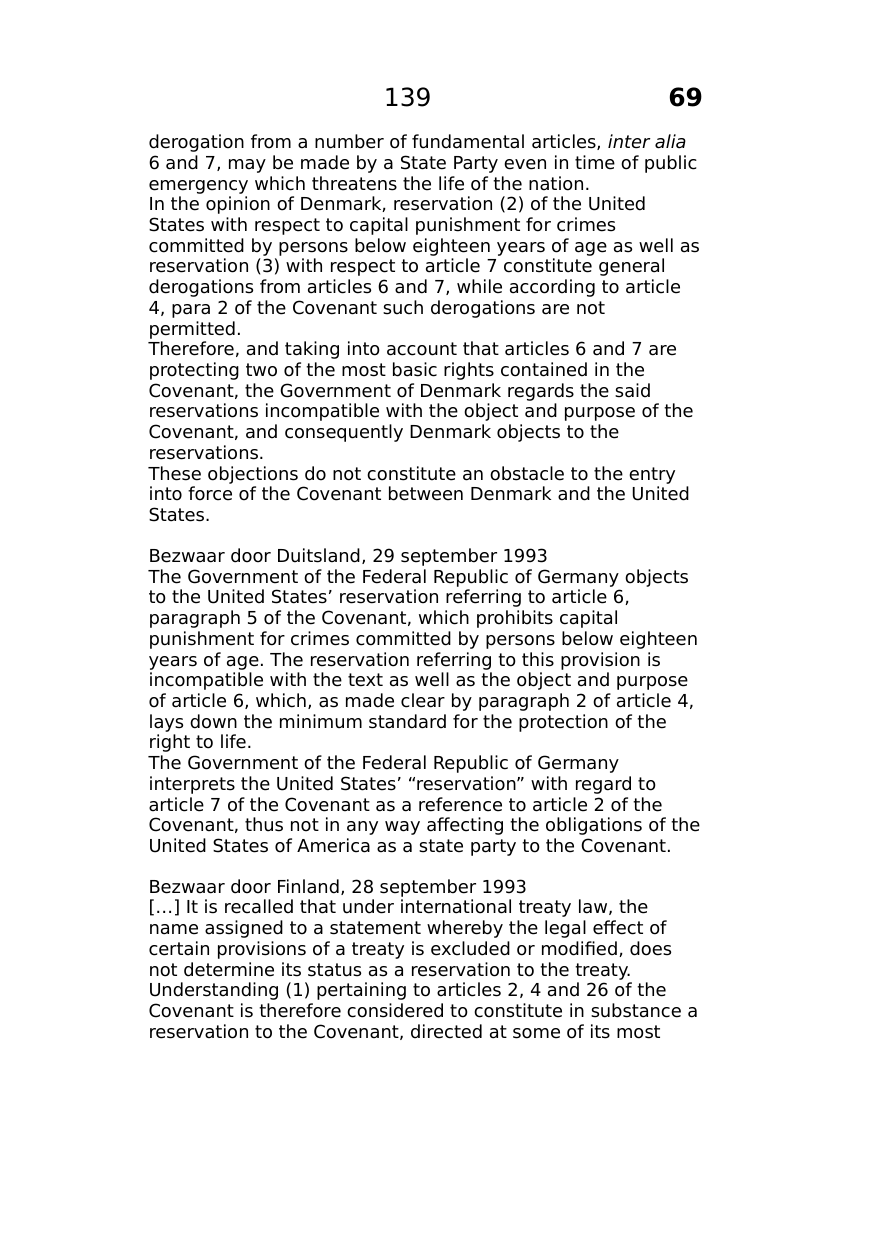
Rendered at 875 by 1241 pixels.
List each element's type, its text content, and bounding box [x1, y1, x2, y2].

text In the opinion of Denmark, reservation (2) of the United States with respect to capital punishment for crimes committed by persons below eighteen years of age as well as reservation (3) with respect to article 7 constitute general derogations from articles 6 and 7, while according to article 4, para 2 of the Covenant such derogations are not permitted. [148, 194, 703, 339]
text Bezwaar door Duitsland, 29 september 1993 [148, 546, 703, 566]
text […] It is recalled that under international treaty law, the name assigned to a statement whereby the legal effect of certain provisions of a treaty is excluded or modified, does not determine its status as a reservation to the treaty. Understanding (1) pertaining to articles 2, 4 and 26 of the Covenant is therefore considered to constitute in substance a reservation to the Covenant, directed at some of its most [148, 897, 703, 1042]
text These objections do not constitute an obstacle to the entry into force of the Covenant between Denmark and the United States. [148, 463, 703, 526]
text Bezwaar door Finland, 28 september 1993 [148, 877, 703, 897]
text Therefore, and taking into account that articles 6 and 7 are protecting two of the most basic rights contained in the Covenant, the Government of Denmark regards the said reservations incompatible with the object and purpose of the Covenant, and consequently Denmark objects to the reservations. [148, 339, 703, 463]
text The Government of the Federal Republic of Germany interprets the United States’ “reservation” with regard to article 7 of the Covenant as a reference to article 2 of the Covenant, thus not in any way affecting the obligations of the United States of America as a state party to the Covenant. [148, 753, 703, 857]
text derogation from a number of fundamental articles, inter alia 6 and 7, may be made by a State Party even in time of public emergency which threatens the life of the nation. [148, 132, 703, 194]
text The Government of the Federal Republic of Germany objects to the United States’ reservation referring to article 6, paragraph 5 of the Covenant, which prohibits capital punishment for crimes committed by persons below eighteen years of age. The reservation referring to this provision is incompatible with the text as well as the object and purpose of article 6, which, as made clear by paragraph 2 of article 4, lays down the minimum standard for the protection of the right to life. [148, 566, 703, 753]
